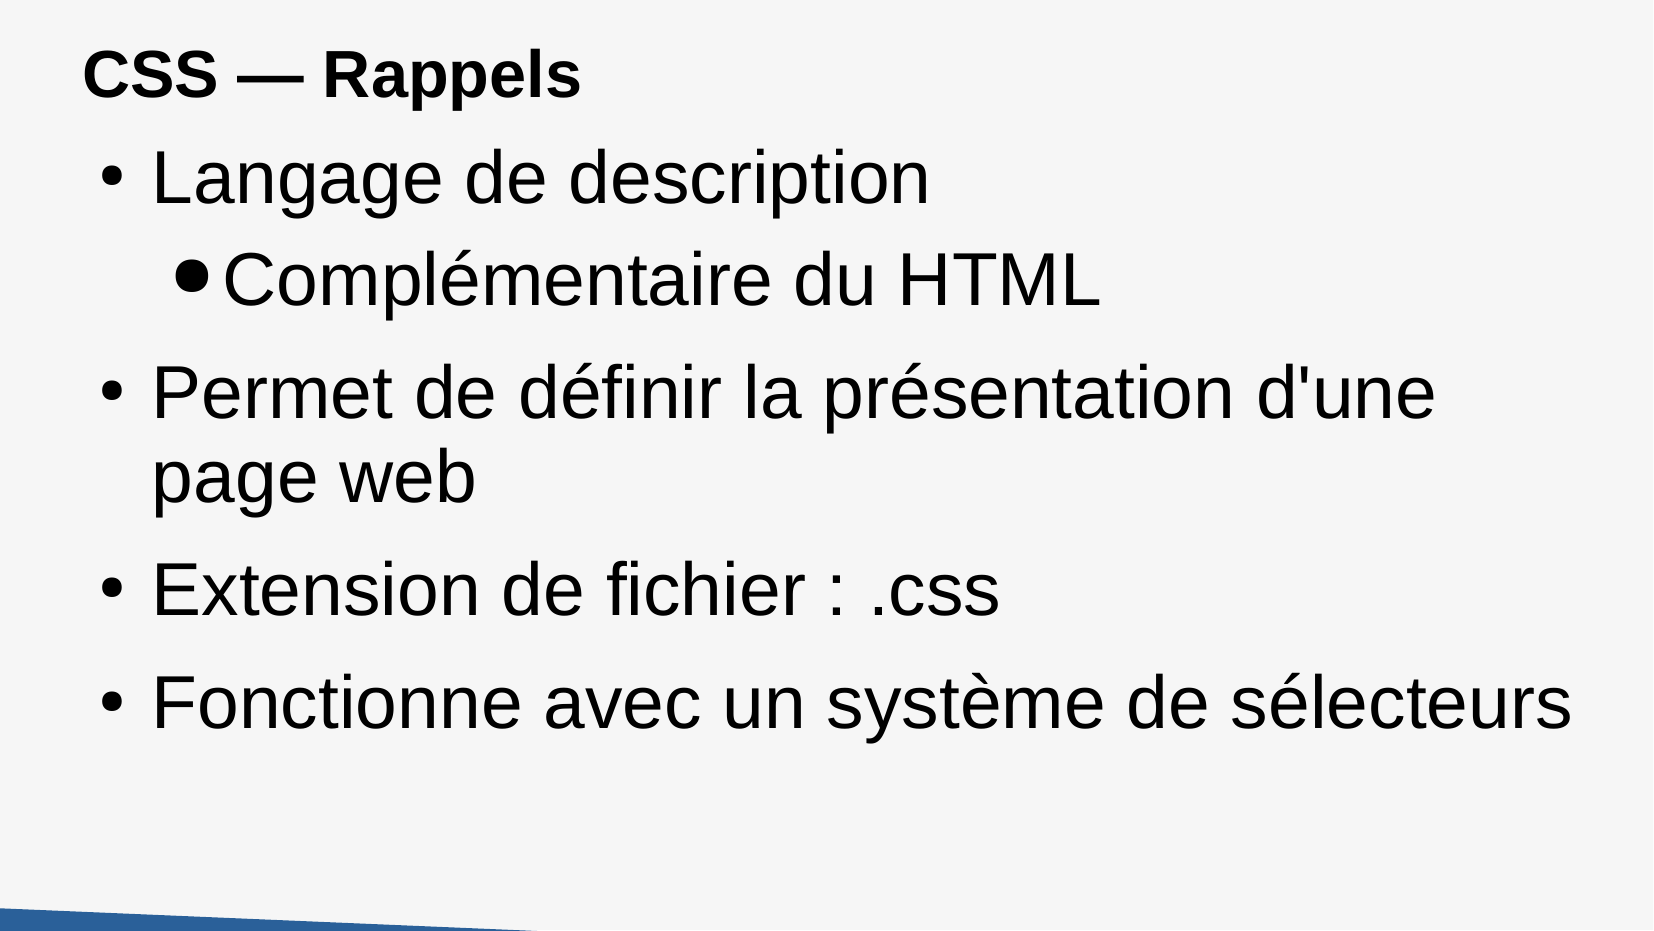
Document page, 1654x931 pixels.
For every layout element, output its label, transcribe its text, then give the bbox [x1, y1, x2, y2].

title CSS — Rappels [82, 37, 1571, 114]
list Langage de description Complémentaire du HTML Permet de définir la présentation d'une page web Extension de fichier : .css Fonctionne avec un système de sélecteurs [80, 135, 1620, 798]
text_box [0, 908, 538, 931]
